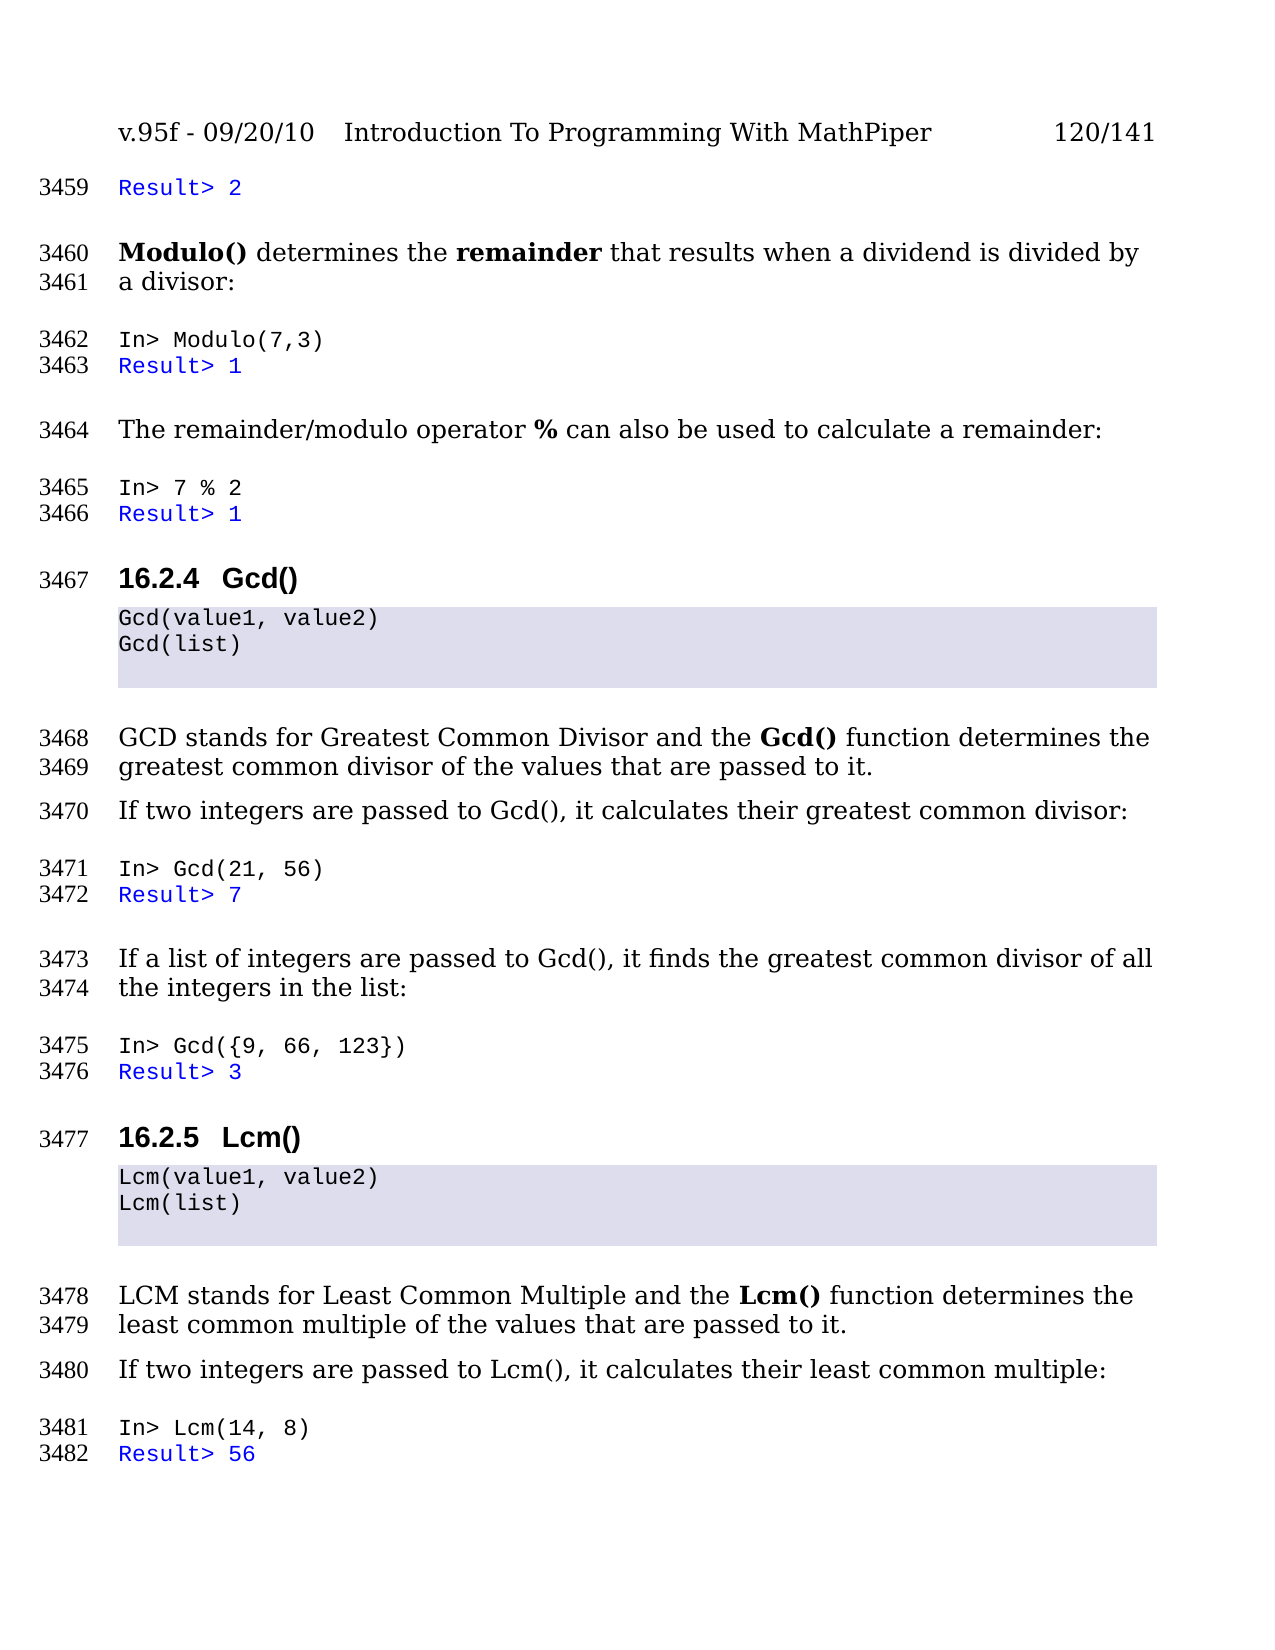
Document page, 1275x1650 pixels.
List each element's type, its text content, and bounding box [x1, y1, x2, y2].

text If two integers are passed to Lcm(), it calculates their least common multiple: [118, 1355, 1157, 1384]
text Result> 3 [118, 1061, 1157, 1087]
text In> Gcd({9, 66, 123}) [118, 1035, 1157, 1061]
table_header Lcm(value1, value2) Lcm(list) [118, 1165, 1157, 1246]
text The remainder/modulo operator % can also be used to calculate a remainder: [118, 415, 1157, 444]
text If two integers are passed to Gcd(), it calculates their greatest common divisor: [118, 796, 1157, 826]
text Result> 1 [118, 502, 1157, 528]
text Result> 56 [118, 1442, 1157, 1468]
text Modulo() determines the remainder that results when a dividend is divided by a divisor: [118, 238, 1157, 296]
text In> Modulo(7,3) [118, 328, 1157, 354]
text In> 7 % 2 [118, 476, 1157, 502]
text Result> 7 [118, 883, 1157, 909]
text In> Lcm(14, 8) [118, 1416, 1157, 1442]
text In> Gcd(21, 56) [118, 858, 1157, 883]
text GCD stands for Greatest Common Divisor and the Gcd() function determines the greatest common divisor of the values that are passed to it. [118, 723, 1157, 781]
text Result> 2 [118, 177, 1157, 203]
subtitle Gcd() [118, 561, 1157, 595]
table_header Gcd(value1, value2) Gcd(list) [118, 607, 1157, 688]
text If a list of integers are passed to Gcd(), it finds the greatest common divisor of all the integers in the list: [118, 944, 1157, 1003]
text Result> 1 [118, 354, 1157, 380]
text LCM stands for Least Common Multiple and the Lcm() function determines the least common multiple of the values that are passed to it. [118, 1281, 1157, 1340]
subtitle Lcm() [118, 1119, 1157, 1153]
